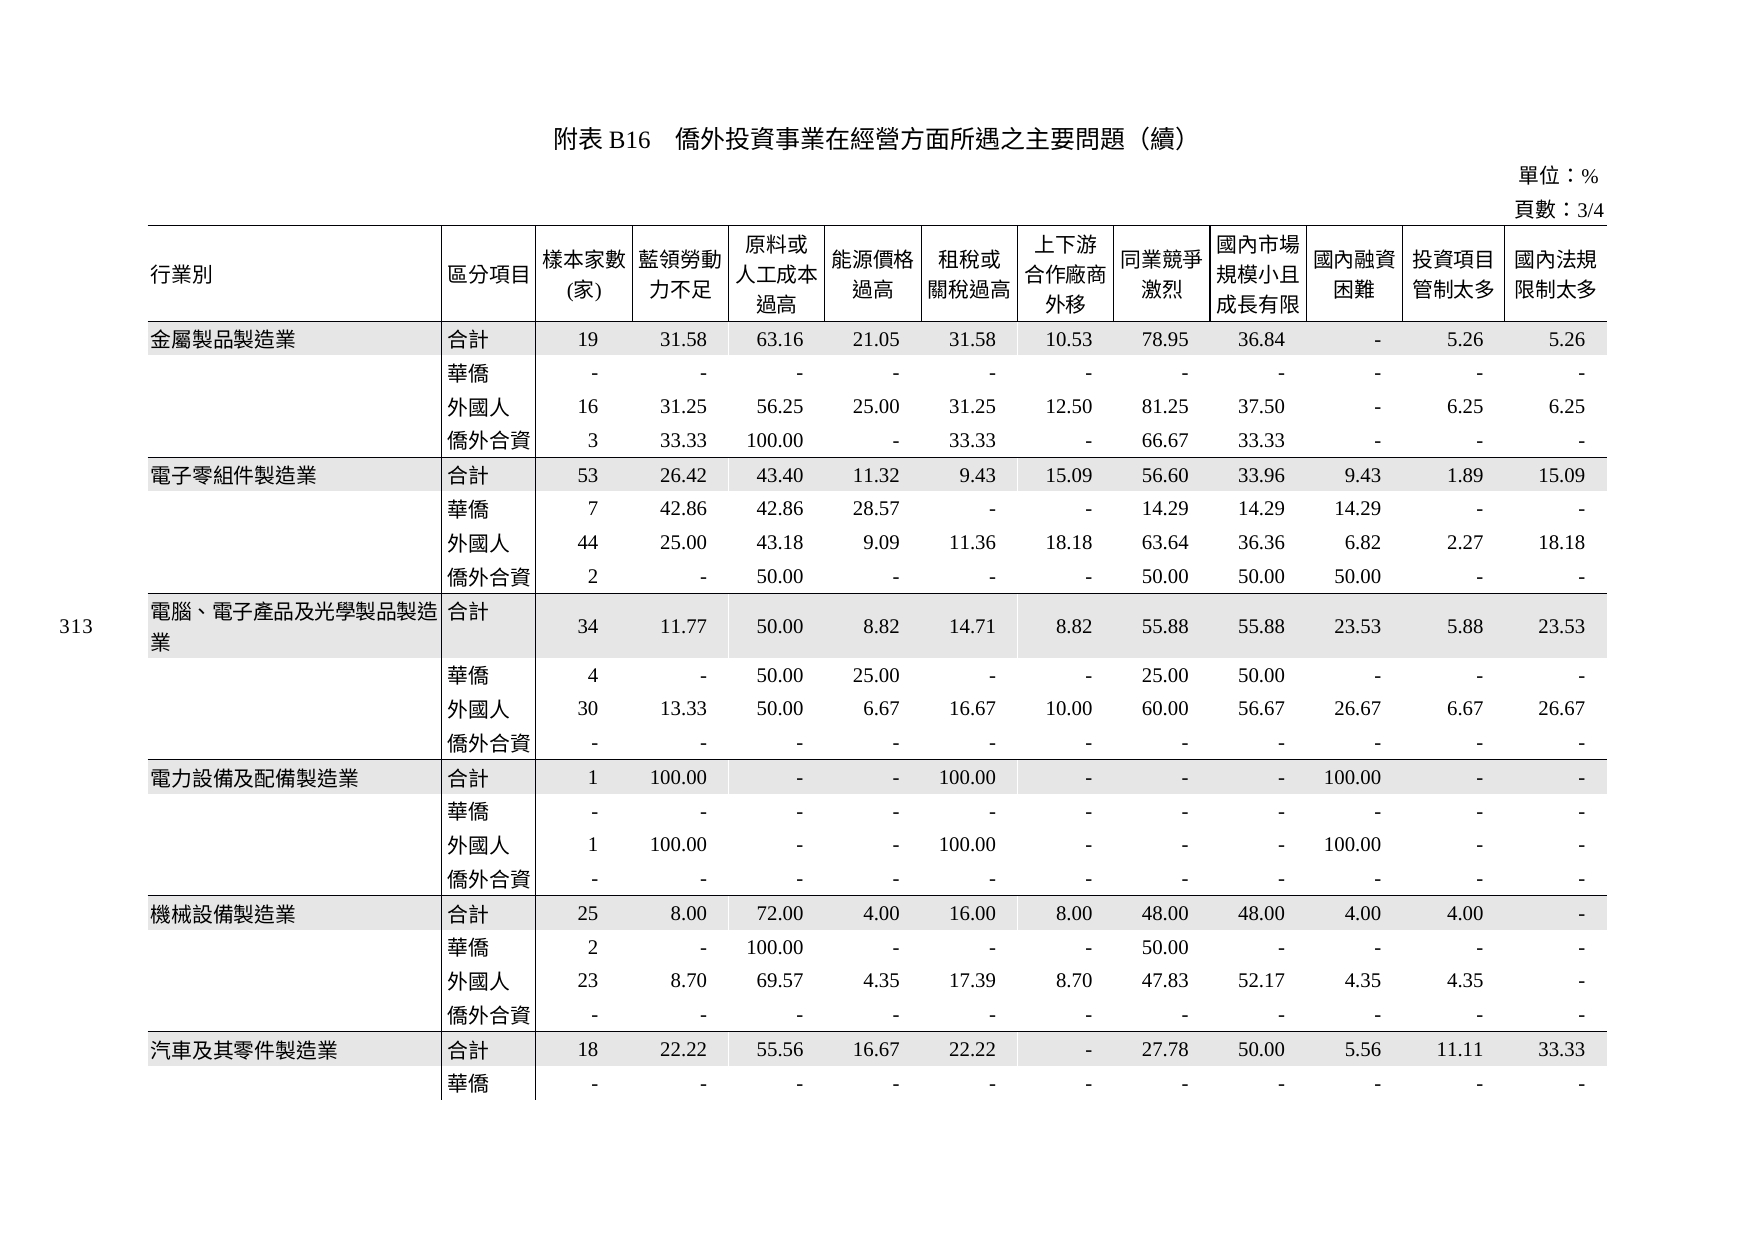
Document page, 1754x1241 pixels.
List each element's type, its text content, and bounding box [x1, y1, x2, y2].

table_cell 國內市場規模小且成長有限 [1211, 226, 1306, 321]
table_cell 44 [536, 525, 632, 559]
table_cell 行業別 [148, 226, 441, 321]
table_cell - [1306, 930, 1403, 963]
table_cell 50.00 [729, 594, 825, 658]
table_cell 50.00 [729, 691, 825, 725]
table_cell - [1210, 794, 1306, 827]
table_cell 100.00 [632, 828, 728, 861]
table_cell 6.25 [1403, 389, 1505, 423]
table_cell - [1403, 794, 1505, 827]
table_cell - [1210, 997, 1306, 1031]
table_cell [148, 355, 441, 389]
table_cell - [632, 658, 728, 691]
table_cell - [1018, 1032, 1114, 1066]
table_cell 僑外合資 [442, 861, 535, 895]
table_cell 9.43 [1306, 458, 1403, 491]
table_cell - [1210, 725, 1306, 759]
table_cell 31.25 [632, 389, 728, 423]
table_cell - [729, 997, 825, 1031]
table_cell 原料或 人工成本 過高 [729, 226, 824, 321]
table_cell 18 [536, 1032, 632, 1066]
table_cell - [536, 355, 632, 389]
table_cell - [632, 930, 728, 963]
table_cell 外國人 [442, 525, 535, 559]
table_cell - [536, 861, 632, 895]
table_cell - [632, 725, 728, 759]
table_cell 投資項目管制太多 [1403, 226, 1504, 321]
table_cell 合計 [442, 458, 535, 491]
table_cell 租稅或 關稅過高 [922, 226, 1017, 321]
table_cell - [729, 861, 825, 895]
table_cell 56.60 [1114, 458, 1210, 491]
table_cell 100.00 [921, 760, 1017, 794]
table_cell 48.00 [1114, 896, 1210, 930]
table_cell 合計 [442, 1032, 535, 1066]
table_cell 8.00 [632, 896, 728, 930]
table_cell - [1018, 794, 1114, 827]
table_cell - [1018, 828, 1114, 861]
table_cell 22.22 [632, 1032, 728, 1066]
table_cell - [1403, 997, 1505, 1031]
table_cell - [1403, 725, 1505, 759]
table_cell 藍領勞動力不足 [633, 226, 728, 321]
table_cell 81.25 [1114, 389, 1210, 423]
table_cell 僑外合資 [442, 725, 535, 759]
table_cell 外國人 [442, 964, 535, 997]
table_cell 華僑 [442, 1066, 535, 1099]
table_cell 31.25 [921, 389, 1017, 423]
table_cell - [536, 997, 632, 1031]
table_cell 37.50 [1210, 389, 1306, 423]
table_cell 63.64 [1114, 525, 1210, 559]
table_cell 電力設備及配備製造業 [148, 760, 441, 794]
table_cell 17.39 [921, 964, 1017, 997]
table_cell - [825, 997, 921, 1031]
table_cell - [825, 355, 921, 389]
table_cell 6.67 [825, 691, 921, 725]
table_cell - [1403, 828, 1505, 861]
table_cell - [1114, 355, 1210, 389]
table_cell 55.56 [729, 1032, 825, 1066]
table_cell 56.25 [729, 389, 825, 423]
table_cell 23.53 [1306, 594, 1403, 658]
table_cell 單位：% [148, 158, 1607, 192]
table_cell 9.09 [825, 525, 921, 559]
table_cell - [1403, 423, 1505, 457]
table_cell [148, 794, 441, 827]
table_cell - [1018, 559, 1114, 593]
table_cell - [729, 355, 825, 389]
table_cell - [1018, 861, 1114, 895]
table_cell 1 [536, 828, 632, 861]
table_cell - [921, 355, 1017, 389]
table_cell - [1306, 658, 1403, 691]
table_cell - [1306, 1066, 1403, 1099]
table_cell 25.00 [825, 658, 921, 691]
table_cell - [825, 828, 921, 861]
table_cell 5.26 [1505, 322, 1607, 355]
table_cell - [1306, 794, 1403, 827]
table_cell 50.00 [1210, 559, 1306, 593]
table_cell 區分項目 [442, 226, 535, 321]
table_cell - [921, 861, 1017, 895]
table_cell 26.67 [1306, 691, 1403, 725]
table_cell 華僑 [442, 930, 535, 963]
table_cell - [1505, 559, 1607, 593]
table_cell 4.00 [825, 896, 921, 930]
table_cell 華僑 [442, 794, 535, 827]
table_cell 機械設備製造業 [148, 896, 441, 930]
table_cell 53 [536, 458, 632, 491]
table_cell 14.71 [921, 594, 1017, 658]
table_cell - [921, 930, 1017, 963]
table_cell 4 [536, 658, 632, 691]
table_cell - [1505, 930, 1607, 963]
table_cell 42.86 [729, 491, 825, 525]
table_cell [148, 997, 441, 1031]
table_cell - [1018, 658, 1114, 691]
table_cell 15.09 [1505, 458, 1607, 491]
table_cell - [1306, 389, 1403, 423]
table_cell - [1114, 1066, 1210, 1099]
table_cell - [1505, 760, 1607, 794]
table_cell - [1114, 861, 1210, 895]
table_cell 72.00 [729, 896, 825, 930]
table_cell 8.70 [1018, 964, 1114, 997]
table_cell 100.00 [1306, 760, 1403, 794]
table_cell 25 [536, 896, 632, 930]
table_header 附表B16 僑外投資事業在經營方面所遇之主要問題（續） [148, 118, 1607, 158]
table_cell 合計 [442, 322, 535, 355]
table_cell - [1114, 997, 1210, 1031]
table_cell - [825, 760, 921, 794]
table_cell 4.00 [1306, 896, 1403, 930]
table_cell 25.00 [632, 525, 728, 559]
table_cell - [1306, 423, 1403, 457]
table_cell - [1505, 725, 1607, 759]
table_cell - [825, 1066, 921, 1099]
table_cell 50.00 [1114, 559, 1210, 593]
table_cell - [1403, 1066, 1505, 1099]
table_cell 金屬製品製造業 [148, 322, 441, 355]
table_cell 26.42 [632, 458, 728, 491]
table_cell - [1018, 1066, 1114, 1099]
table_cell 汽車及其零件製造業 [148, 1032, 441, 1066]
table_cell - [1505, 896, 1607, 930]
table_cell - [1505, 794, 1607, 827]
table_cell - [1306, 322, 1403, 355]
table_cell 8.00 [1018, 896, 1114, 930]
table_cell - [1403, 861, 1505, 895]
table_cell 33.33 [1210, 423, 1306, 457]
table_cell 100.00 [729, 423, 825, 457]
table_cell 2 [536, 930, 632, 963]
table_cell - [1306, 355, 1403, 389]
table_cell 60.00 [1114, 691, 1210, 725]
table_cell 6.82 [1306, 525, 1403, 559]
table_cell - [632, 1066, 728, 1099]
table_cell 僑外合資 [442, 997, 535, 1031]
table_cell 外國人 [442, 828, 535, 861]
table_cell [148, 725, 441, 759]
table_cell - [921, 794, 1017, 827]
table_cell - [729, 1066, 825, 1099]
table_cell - [825, 559, 921, 593]
table_cell - [1018, 423, 1114, 457]
table_cell [148, 828, 441, 861]
table_cell 23 [536, 964, 632, 997]
table_cell - [632, 997, 728, 1031]
table_cell - [1114, 828, 1210, 861]
table_cell 5.26 [1403, 322, 1505, 355]
table_cell 15.09 [1018, 458, 1114, 491]
table_cell - [1114, 725, 1210, 759]
table_cell 50.00 [1210, 658, 1306, 691]
table_cell - [1114, 794, 1210, 827]
table_cell 50.00 [729, 559, 825, 593]
table_cell 33.96 [1210, 458, 1306, 491]
table_cell 23.53 [1505, 594, 1607, 658]
table_cell - [1403, 491, 1505, 525]
table_cell 華僑 [442, 355, 535, 389]
table_cell - [1403, 930, 1505, 963]
table_cell [148, 861, 441, 895]
table_cell - [729, 794, 825, 827]
table_cell 合計 [442, 896, 535, 930]
table_cell 合計 [442, 594, 535, 658]
table_cell 同業競爭激烈 [1114, 226, 1209, 321]
table_cell - [921, 559, 1017, 593]
table_cell 43.18 [729, 525, 825, 559]
table_cell - [536, 794, 632, 827]
table_cell - [632, 559, 728, 593]
table_cell 16.67 [825, 1032, 921, 1066]
table_cell 33.33 [632, 423, 728, 457]
table_cell - [1210, 355, 1306, 389]
table_cell 樣本家數(家) [536, 226, 632, 321]
table_cell - [1505, 491, 1607, 525]
table_cell - [1306, 997, 1403, 1031]
table_cell - [536, 1066, 632, 1099]
table_cell 26.67 [1505, 691, 1607, 725]
table_cell 僑外合資 [442, 559, 535, 593]
table_cell 21.05 [825, 322, 921, 355]
table_cell 48.00 [1210, 896, 1306, 930]
table_cell - [825, 423, 921, 457]
table_cell 外國人 [442, 691, 535, 725]
table_cell - [825, 930, 921, 963]
table_cell - [825, 794, 921, 827]
table_cell 10.53 [1018, 322, 1114, 355]
table_cell - [729, 828, 825, 861]
table_cell 50.00 [1306, 559, 1403, 593]
table_cell 9.43 [921, 458, 1017, 491]
table_cell 31.58 [632, 322, 728, 355]
table_cell 11.36 [921, 525, 1017, 559]
table_cell - [825, 861, 921, 895]
table_cell 上下游 合作廠商 外移 [1018, 226, 1113, 321]
table_cell - [1210, 861, 1306, 895]
table_cell - [1018, 930, 1114, 963]
table_cell - [536, 725, 632, 759]
table_cell 外國人 [442, 389, 535, 423]
table_cell - [1114, 760, 1210, 794]
table_cell - [1403, 760, 1505, 794]
table_cell 11.77 [632, 594, 728, 658]
table_cell - [632, 861, 728, 895]
table_cell 華僑 [442, 658, 535, 691]
table_cell 電腦、電子產品及光學製品製造業 [148, 594, 441, 658]
table_cell 34 [536, 594, 632, 658]
table_cell 11.32 [825, 458, 921, 491]
table_cell 2.27 [1403, 525, 1505, 559]
table_cell - [1306, 861, 1403, 895]
table_cell 華僑 [442, 491, 535, 525]
table_cell 50.00 [1210, 1032, 1306, 1066]
table_cell - [1018, 997, 1114, 1031]
table_cell 100.00 [1306, 828, 1403, 861]
table_cell 7 [536, 491, 632, 525]
table_cell 25.00 [1114, 658, 1210, 691]
table_cell 14.29 [1114, 491, 1210, 525]
table_cell 16.67 [921, 691, 1017, 725]
table_cell 25.00 [825, 389, 921, 423]
table_cell 4.35 [1306, 964, 1403, 997]
table_cell [148, 930, 441, 963]
table_cell 國內法規限制太多 [1505, 226, 1607, 321]
table_cell 14.29 [1306, 491, 1403, 525]
table_cell 100.00 [632, 760, 728, 794]
table_cell - [1403, 559, 1505, 593]
table_cell - [1210, 930, 1306, 963]
table_cell 頁數：3/4 [148, 192, 1607, 225]
table_cell - [921, 997, 1017, 1031]
table_cell - [1505, 828, 1607, 861]
table_cell [148, 389, 441, 423]
table_cell 43.40 [729, 458, 825, 491]
table_cell 6.25 [1505, 389, 1607, 423]
table_cell 5.88 [1403, 594, 1505, 658]
table_cell [148, 1066, 441, 1099]
table_cell 50.00 [729, 658, 825, 691]
table_cell 18.18 [1505, 525, 1607, 559]
table_cell - [825, 725, 921, 759]
table_cell - [1403, 658, 1505, 691]
table_cell [148, 658, 441, 691]
table_cell 5.56 [1306, 1032, 1403, 1066]
table_cell 13.33 [632, 691, 728, 725]
table_cell 30 [536, 691, 632, 725]
table_cell 18.18 [1018, 525, 1114, 559]
table_cell - [921, 725, 1017, 759]
table_cell - [1306, 725, 1403, 759]
table_cell 2 [536, 559, 632, 593]
table_cell 27.78 [1114, 1032, 1210, 1066]
table_cell 6.67 [1403, 691, 1505, 725]
table_cell - [1018, 491, 1114, 525]
table_cell [148, 691, 441, 725]
table_cell 僑外合資 [442, 423, 535, 457]
table_cell - [921, 658, 1017, 691]
table_cell 36.36 [1210, 525, 1306, 559]
table_cell 63.16 [729, 322, 825, 355]
table_cell 8.70 [632, 964, 728, 997]
table_cell 47.83 [1114, 964, 1210, 997]
table_cell 66.67 [1114, 423, 1210, 457]
table_cell [148, 491, 441, 525]
table_cell 電子零組件製造業 [148, 458, 441, 491]
table_cell 10.00 [1018, 691, 1114, 725]
table_cell 1 [536, 760, 632, 794]
table_cell 1.89 [1403, 458, 1505, 491]
table_cell 78.95 [1114, 322, 1210, 355]
table_cell 69.57 [729, 964, 825, 997]
table_cell - [1505, 861, 1607, 895]
table_cell - [1505, 997, 1607, 1031]
table_cell [148, 559, 441, 593]
table_cell 55.88 [1114, 594, 1210, 658]
table_cell - [1018, 725, 1114, 759]
table_cell 16.00 [921, 896, 1017, 930]
table_cell - [729, 760, 825, 794]
table_cell - [1505, 1066, 1607, 1099]
table_cell - [632, 794, 728, 827]
table_cell - [921, 491, 1017, 525]
table_cell 8.82 [825, 594, 921, 658]
table_cell 合計 [442, 760, 535, 794]
table_cell - [729, 725, 825, 759]
table_cell 33.33 [921, 423, 1017, 457]
table_cell 3 [536, 423, 632, 457]
table_cell 國內融資困難 [1307, 226, 1402, 321]
table_cell 36.84 [1210, 322, 1306, 355]
table_cell 8.82 [1018, 594, 1114, 658]
table_cell 4.35 [1403, 964, 1505, 997]
table_cell - [1210, 1066, 1306, 1099]
table_cell - [1210, 828, 1306, 861]
table_cell 50.00 [1114, 930, 1210, 963]
table_cell 52.17 [1210, 964, 1306, 997]
table_cell 31.58 [921, 322, 1017, 355]
table_cell 100.00 [921, 828, 1017, 861]
table_cell 28.57 [825, 491, 921, 525]
table_cell - [632, 355, 728, 389]
table_cell 33.33 [1505, 1032, 1607, 1066]
table_cell 42.86 [632, 491, 728, 525]
table_cell 22.22 [921, 1032, 1017, 1066]
table_cell 能源價格過高 [825, 226, 921, 321]
table_cell [148, 964, 441, 997]
table_cell - [1210, 760, 1306, 794]
table_cell 4.00 [1403, 896, 1505, 930]
table_cell [148, 525, 441, 559]
table_cell - [1505, 423, 1607, 457]
table_cell 100.00 [729, 930, 825, 963]
table_cell - [1018, 355, 1114, 389]
table_cell 19 [536, 322, 632, 355]
table_cell 55.88 [1210, 594, 1306, 658]
table_cell 11.11 [1403, 1032, 1505, 1066]
table_cell 12.50 [1018, 389, 1114, 423]
table_cell - [1505, 658, 1607, 691]
table_cell - [1018, 760, 1114, 794]
table_cell 56.67 [1210, 691, 1306, 725]
table_cell - [1505, 355, 1607, 389]
table_cell - [1505, 964, 1607, 997]
table_cell 14.29 [1210, 491, 1306, 525]
table_cell [148, 423, 441, 457]
table_cell 4.35 [825, 964, 921, 997]
table_cell 16 [536, 389, 632, 423]
table_cell - [921, 1066, 1017, 1099]
table_cell - [1403, 355, 1505, 389]
